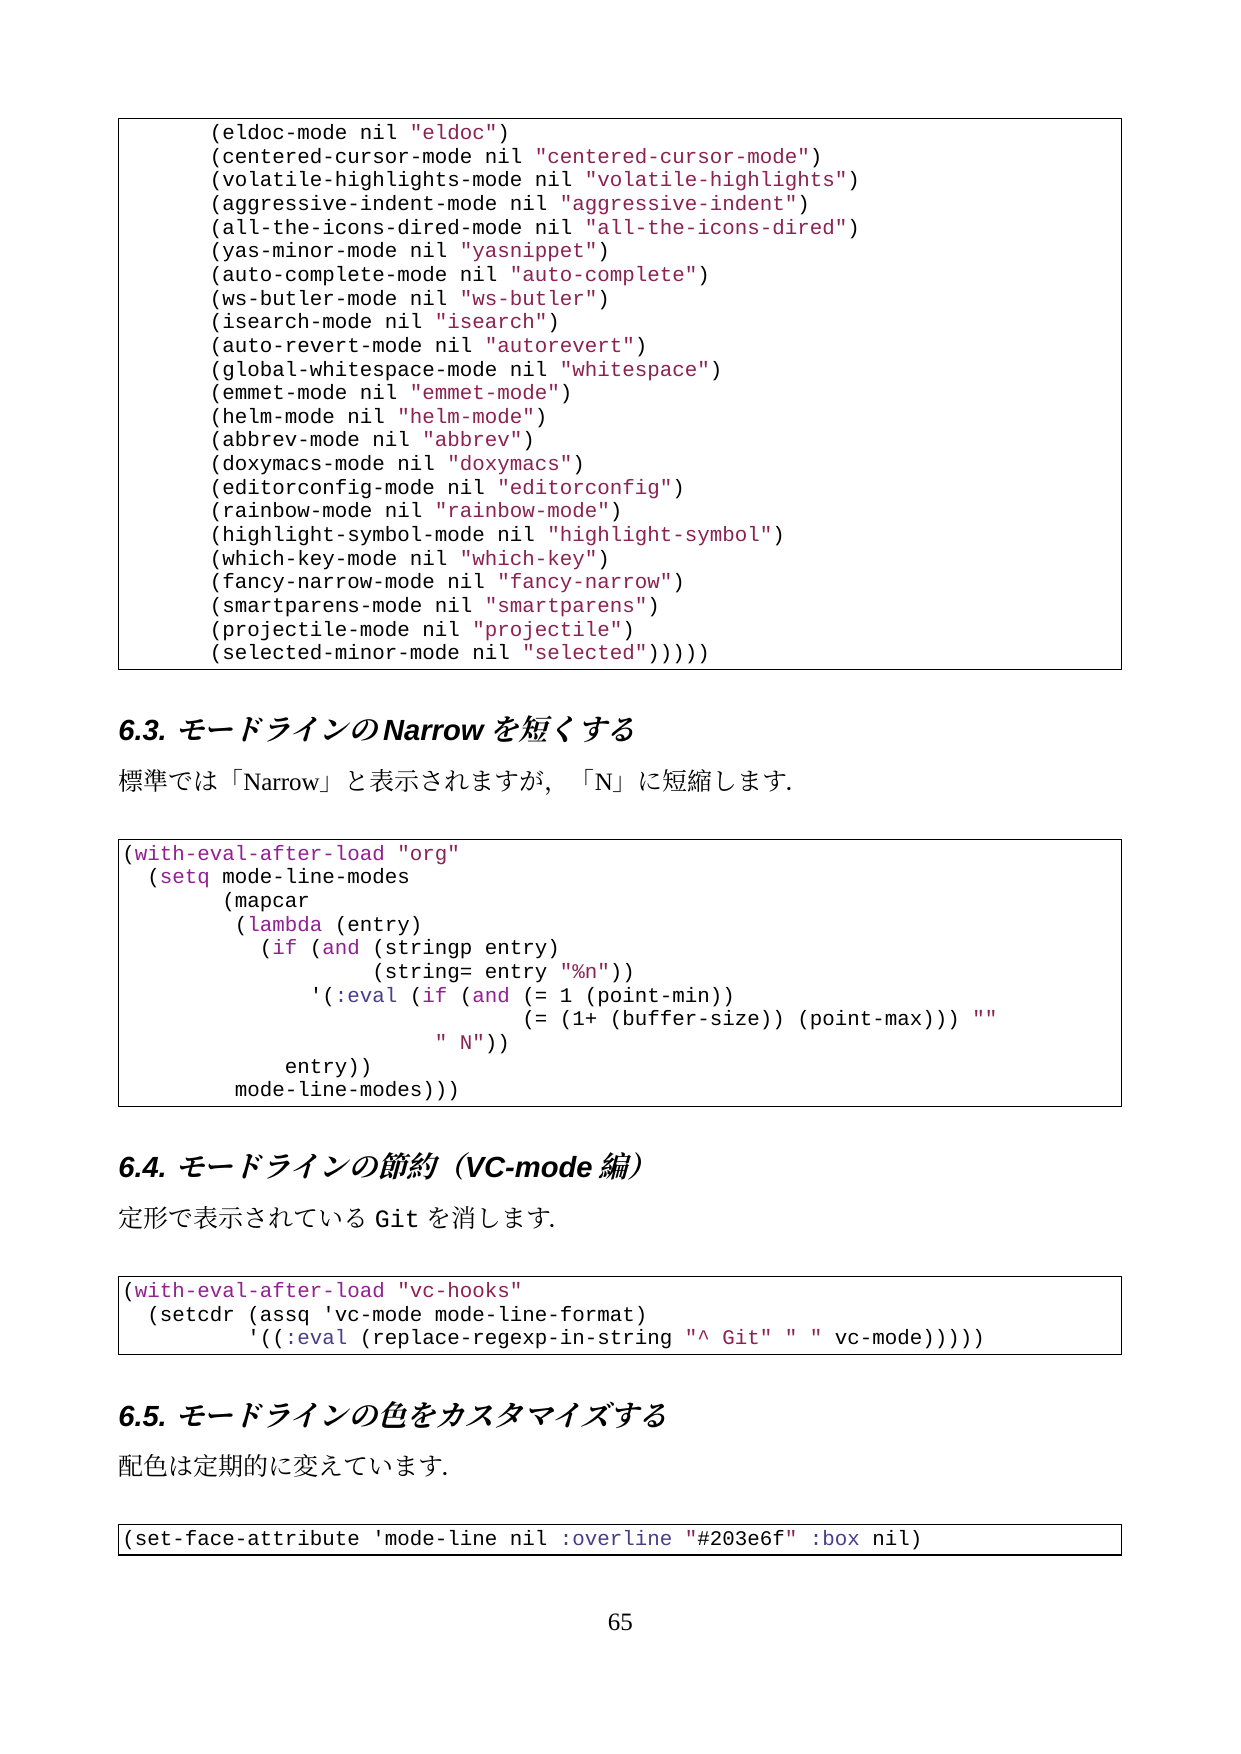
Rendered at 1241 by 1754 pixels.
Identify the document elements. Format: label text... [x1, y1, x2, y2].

text mode-line-modes))) [119, 1075, 1121, 1106]
text (isearch-mode nil "isearch") [119, 307, 1121, 331]
text (highlight-symbol-mode nil "highlight-symbol") [119, 520, 1121, 544]
subtitle モードラインのNarrowを短くする [118, 707, 1122, 749]
text (yas-minor-mode nil "yasnippet") [119, 236, 1121, 260]
text (lambda (entry) [119, 910, 1121, 933]
text (eldoc-mode nil "eldoc") [119, 119, 1121, 142]
text '((:eval (replace-regexp-in-string "^ Git" " " vc-mode))))) [119, 1323, 1121, 1354]
text (= (1+ (buffer-size)) (point-max))) "" [119, 1004, 1121, 1028]
text (aggressive-indent-mode nil "aggressive-indent") [119, 189, 1121, 213]
text (projectile-mode nil "projectile") [119, 615, 1121, 638]
text (helm-mode nil "helm-mode") [119, 402, 1121, 426]
text (fancy-narrow-mode nil "fancy-narrow") [119, 567, 1121, 591]
text (with-eval-after-load "org" [119, 840, 1121, 862]
text (mapcar [119, 886, 1121, 910]
text (centered-cursor-mode nil "centered-cursor-mode") [119, 142, 1121, 165]
text (if (and (stringp entry) [119, 933, 1121, 957]
subtitle モードラインの節約（VC-mode編） [118, 1144, 1122, 1186]
text 標準では「Narrow」と表示されますが，「N」に短縮します． [118, 762, 1122, 826]
text (editorconfig-mode nil "editorconfig") [119, 473, 1121, 496]
text (ws-butler-mode nil "ws-butler") [119, 284, 1121, 307]
text (volatile-highlights-mode nil "volatile-highlights") [119, 165, 1121, 189]
text (string= entry "%n")) [119, 957, 1121, 981]
text (smartparens-mode nil "smartparens") [119, 591, 1121, 615]
text (global-whitespace-mode nil "whitespace") [119, 354, 1121, 378]
text (setcdr (assq 'vc-mode mode-line-format) [119, 1300, 1121, 1323]
subtitle モードラインの色をカスタマイズする [118, 1392, 1122, 1434]
text (rainbow-mode nil "rainbow-mode") [119, 496, 1121, 520]
text (auto-revert-mode nil "autorevert") [119, 331, 1121, 354]
text (auto-complete-mode nil "auto-complete") [119, 260, 1121, 284]
text (which-key-mode nil "which-key") [119, 544, 1121, 567]
text " N")) [119, 1028, 1121, 1052]
text (all-the-icons-dired-mode nil "all-the-icons-dired") [119, 213, 1121, 236]
text (selected-minor-mode nil "selected"))))) [119, 638, 1121, 669]
text (doxymacs-mode nil "doxymacs") [119, 449, 1121, 473]
text (abbrev-mode nil "abbrev") [119, 426, 1121, 449]
text (setq mode-line-modes [119, 862, 1121, 886]
text '(:eval (if (and (= 1 (point-min)) [119, 981, 1121, 1004]
text 定形で表示されている Git を消します． [118, 1199, 1122, 1264]
text (with-eval-after-load "vc-hooks" [119, 1277, 1121, 1300]
text (set-face-attribute 'mode-line nil :overline "#203e6f" :box nil) [119, 1525, 1121, 1554]
text entry)) [119, 1052, 1121, 1075]
text 配色は定期的に変えています． [118, 1447, 1122, 1511]
text (emmet-mode nil "emmet-mode") [119, 378, 1121, 402]
